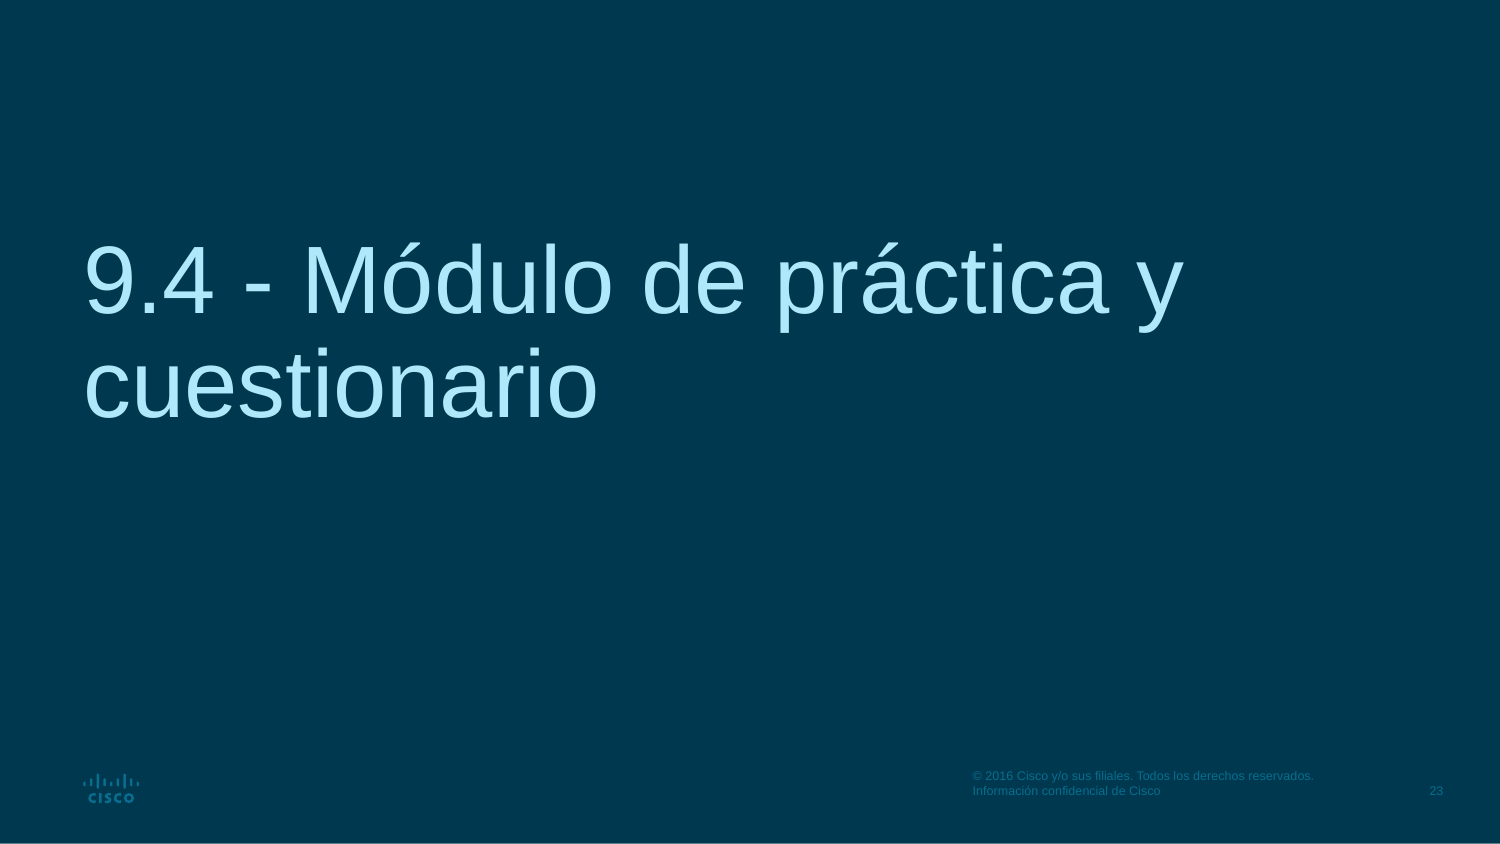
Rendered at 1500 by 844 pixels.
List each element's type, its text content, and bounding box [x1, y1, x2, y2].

title 9.4 - Módulo de práctica y cuestionario [68, 286, 1427, 446]
